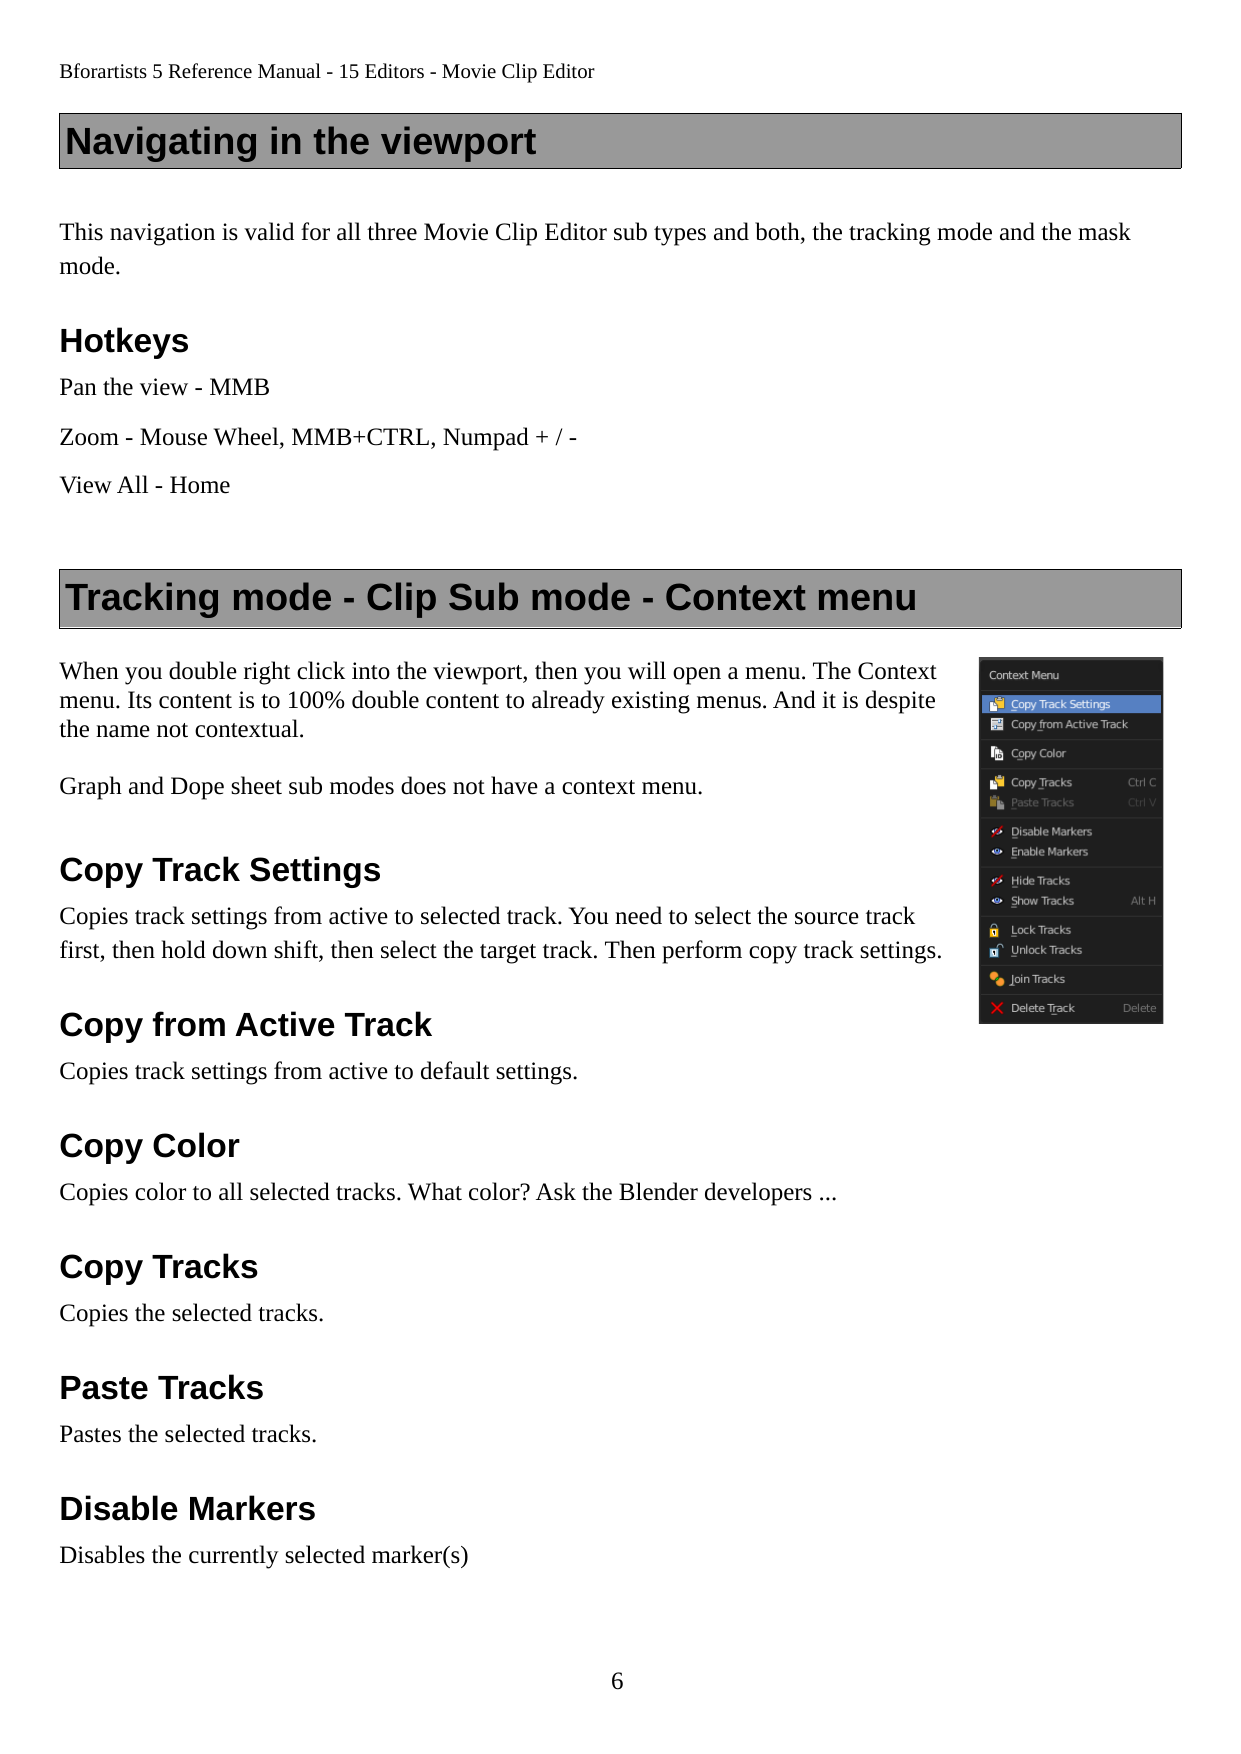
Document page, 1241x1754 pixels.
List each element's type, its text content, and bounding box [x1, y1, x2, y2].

text Copies track settings from active to default settings. [59, 1056, 1181, 1085]
subtitle Copy from Active Track [59, 1005, 1181, 1044]
subtitle Paste Tracks [59, 1368, 1181, 1407]
subtitle Hotkeys [59, 321, 1181, 360]
text Copies color to all selected tracks. What color? Ask the Blender developers ... [59, 1177, 1181, 1206]
text Graph and Dope sheet sub modes does not have a context menu. [59, 771, 978, 800]
subtitle Copy Tracks [59, 1247, 1181, 1286]
text Pan the view - MMB [59, 372, 1181, 401]
text View All - Home [59, 471, 1181, 499]
text Copies the selected tracks. [59, 1298, 1181, 1327]
text Zoom - Mouse Wheel, MMB+CTRL, Numpad + / - [59, 422, 1181, 450]
subtitle Disable Markers [59, 1489, 1181, 1528]
table_header Tracking mode - Clip Sub mode - Context menu [60, 570, 1181, 627]
subtitle Copy Track Settings [59, 849, 978, 888]
text This navigation is valid for all three Movie Clip Editor sub types and both, the tracking mode and the mask mode. [59, 217, 1181, 280]
table_header Navigating in the viewport [60, 114, 1181, 168]
text Disables the currently selected marker(s) [59, 1540, 1181, 1569]
subtitle Copy Color [59, 1126, 1181, 1165]
text Copies track settings from active to selected track. You need to select the source track first, then hold down shift, then select the target track. Then perform copy track settings. [59, 901, 978, 964]
text Pastes the selected tracks. [59, 1419, 1181, 1448]
subtitle [1164, 849, 1181, 888]
picture [978, 657, 1164, 1024]
text When you double right click into the viewport, then you will open a menu. The Context menu. Its content is to 100% double content to already existing menus. And it is despite the name not contextual. [59, 656, 1181, 742]
